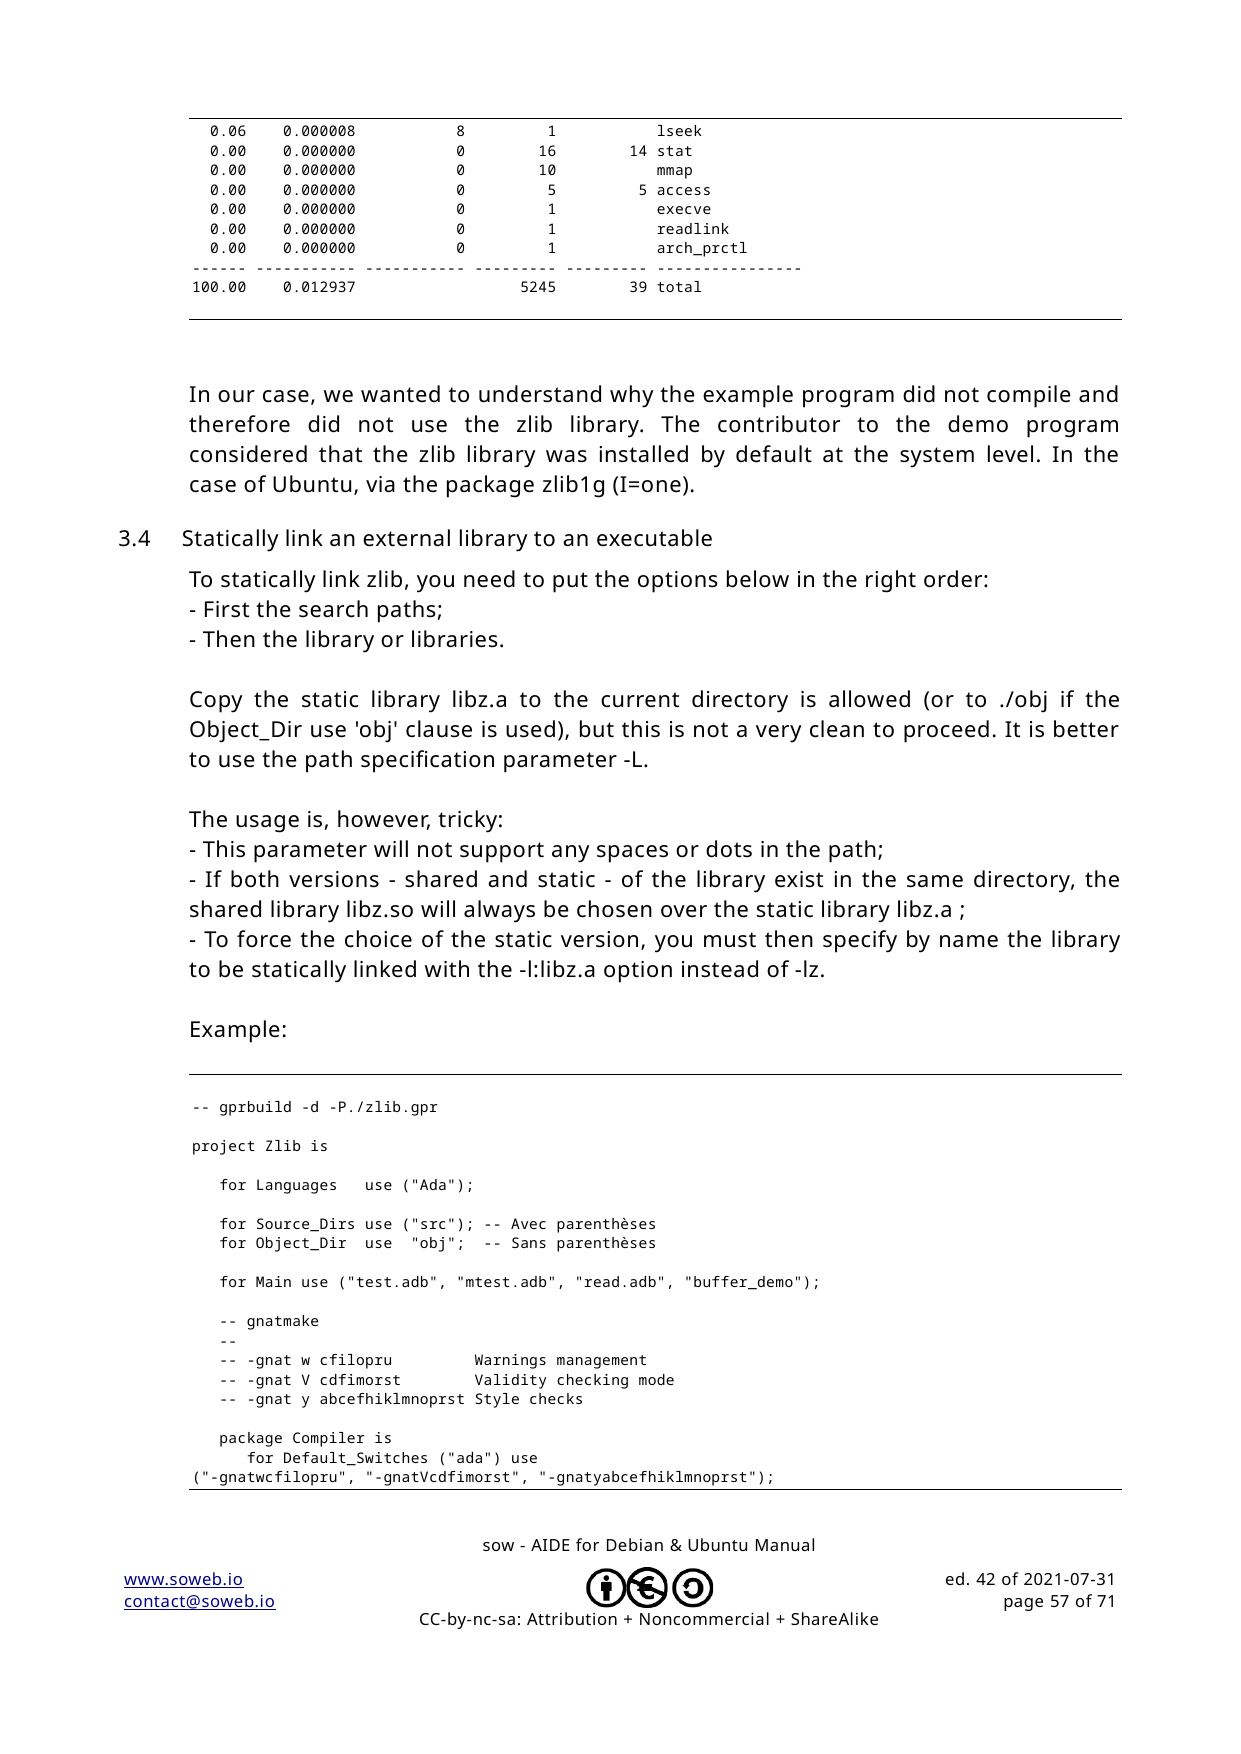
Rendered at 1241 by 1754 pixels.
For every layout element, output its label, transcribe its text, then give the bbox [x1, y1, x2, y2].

text To statically link zlib, you need to put the options below in the right order: [189, 564, 1122, 594]
list 0.00 0.000000 0 16 14 stat [189, 138, 1122, 157]
list 0.06 0.000008 8 1 lseek [189, 119, 1122, 138]
list -- -gnat V cdfimorst Validity checking mode [189, 1367, 1122, 1386]
list for Source_Dirs use ("src"); -- Avec parenthèses [189, 1211, 1122, 1230]
list 0.00 0.000000 0 1 readlink [189, 216, 1122, 235]
list for Default_Switches ("ada") use [189, 1444, 1122, 1464]
subtitle Statically link an external library to an executable [118, 523, 1122, 553]
text Copy the static library libz.a to the current directory is allowed (or to ./obj if the Object_Dir use 'obj' clause is used), but this is not a very clean to proceed. It is better to use the path specification parameter -L. [189, 684, 1122, 774]
list for Object_Dir use "obj"; -- Sans parenthèses [189, 1230, 1122, 1253]
text - First the search paths; [189, 594, 1122, 624]
text - This parameter will not support any spaces or dots in the path; [189, 834, 1122, 864]
list 0.00 0.000000 0 5 5 access [189, 177, 1122, 196]
list ------ ----------- ----------- --------- --------- ---------------- [189, 254, 1122, 274]
list 100.00 0.012937 5245 39 total [189, 274, 1122, 319]
text - Then the library or libraries. [189, 624, 1122, 654]
list 0.00 0.000000 0 1 execve [189, 196, 1122, 216]
list for Languages use ("Ada"); [189, 1172, 1122, 1194]
text - If both versions - shared and static - of the library exist in the same directory, the shared library libz.so will always be chosen over the static library libz.a ; [189, 864, 1122, 924]
picture [672, 1567, 714, 1608]
list -- gprbuild -d -P./zlib.gpr [189, 1075, 1122, 1116]
list -- -gnat w cfilopru Warnings management [189, 1347, 1122, 1367]
text The usage is, however, tricky: [189, 804, 1122, 834]
list 0.00 0.000000 0 10 mmap [189, 157, 1122, 177]
picture [585, 1567, 668, 1608]
list 0.00 0.000000 0 1 arch_prctl [189, 235, 1122, 254]
text In our case, we wanted to understand why the example program did not compile and therefore did not use the zlib library. The contributor to the demo program considered that the zlib library was installed by default at the system level. In the case of Ubuntu, via the package zlib1g (I=one). [189, 379, 1122, 499]
list for Main use ("test.adb", "mtest.adb", "read.adb", "buffer_demo"); [189, 1269, 1122, 1292]
list -- gnatmake [189, 1308, 1122, 1328]
text - To force the choice of the static version, you must then specify by name the library to be statically linked with the -l:libz.a option instead of -lz. [189, 924, 1122, 984]
list ("-gnatwcfilopru", "-gnatVcdfimorst", "-gnatyabcefhiklmnoprst"); [189, 1464, 1122, 1489]
text Example: [189, 1014, 1122, 1044]
list package Compiler is [189, 1425, 1122, 1444]
list project Zlib is [189, 1133, 1122, 1155]
list -- [189, 1328, 1122, 1347]
list -- -gnat y abcefhiklmnoprst Style checks [189, 1386, 1122, 1408]
